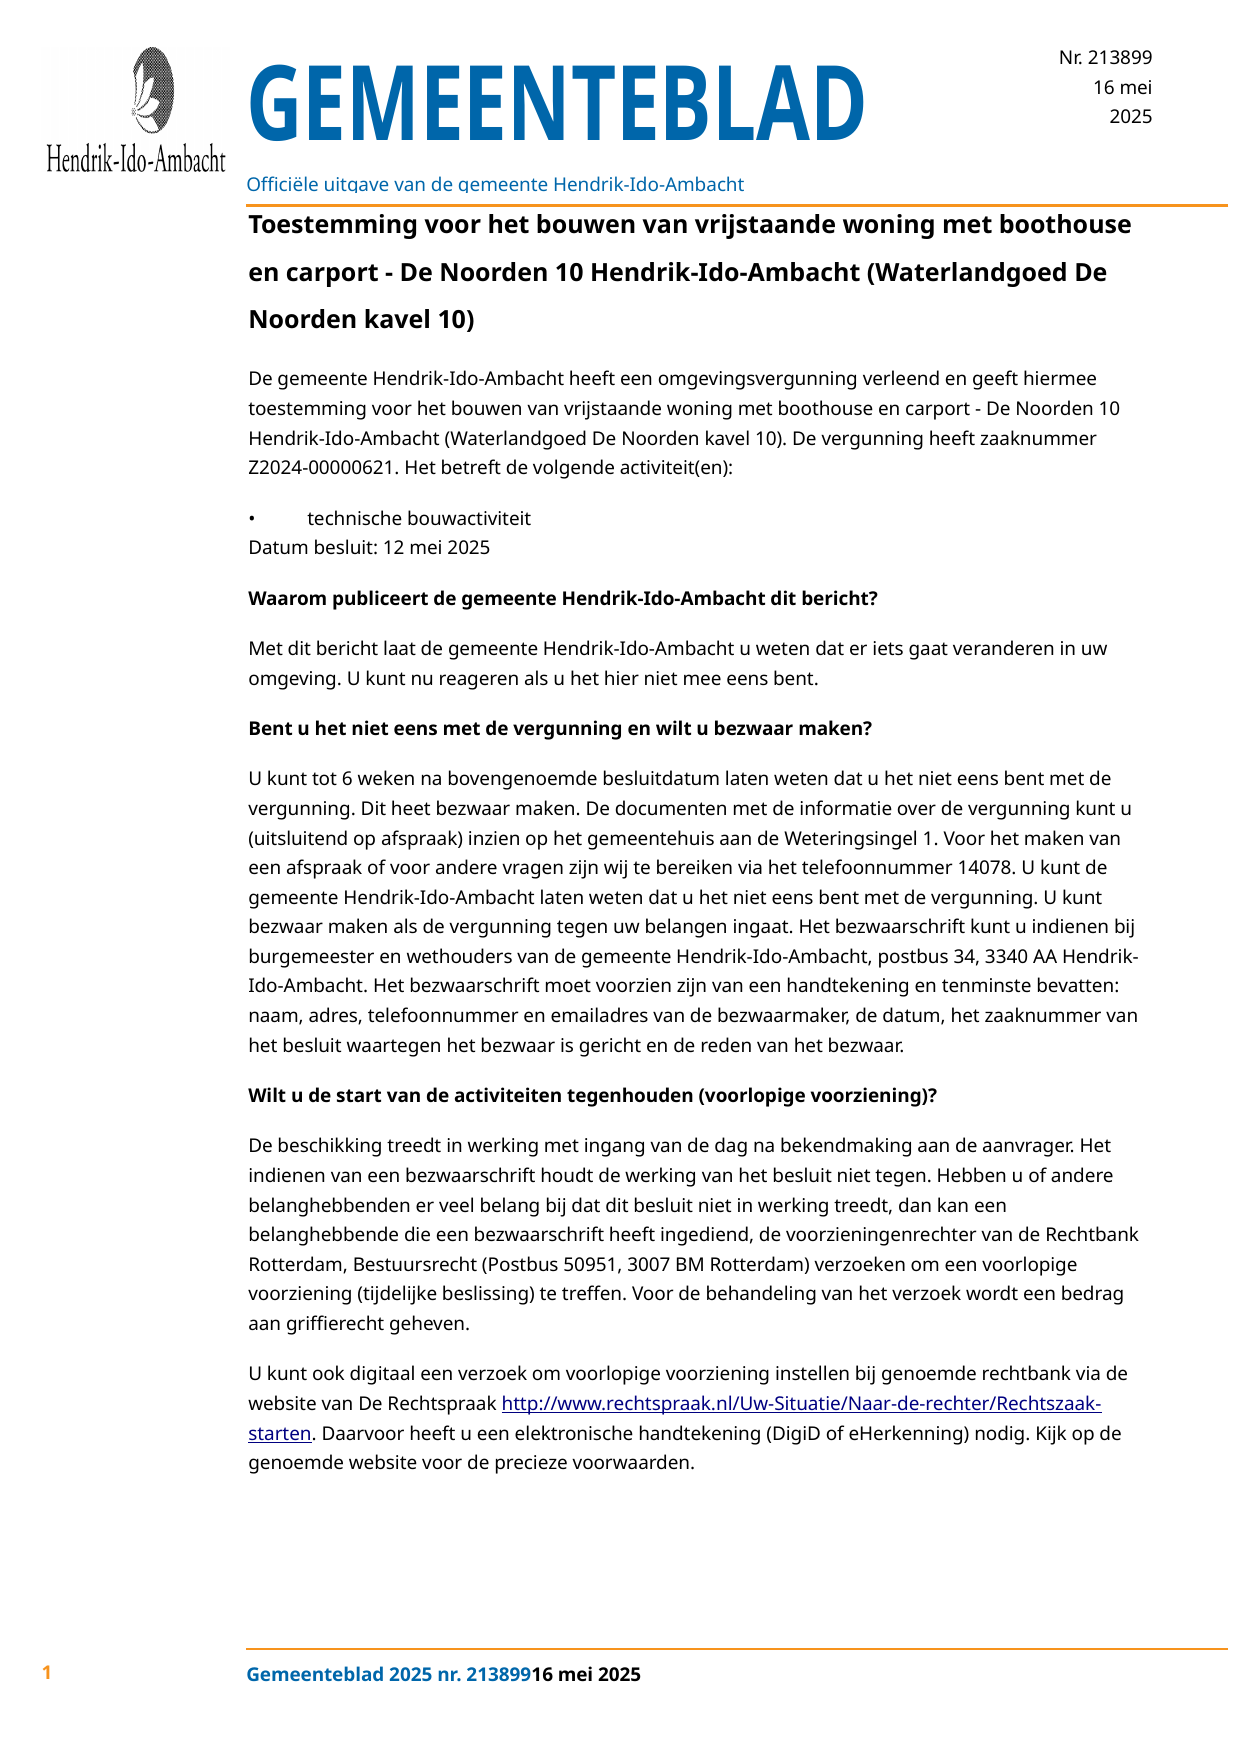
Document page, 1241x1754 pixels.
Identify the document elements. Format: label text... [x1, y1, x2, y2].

text De gemeente Hendrik-Ido-Ambacht heeft een omgevingsvergunning verleend en geeft hiermee toestemming voor het bouwen van vrijstaande woning met boothouse en carport - De Noorden 10 Hendrik-Ido-Ambacht (Waterlandgoed De Noorden kavel 10). De vergunning heeft zaaknummer Z2024-00000621. Het betreft de volgende activiteit(en): [248, 366, 1152, 480]
text Met dit bericht laat de gemeente Hendrik-Ido-Ambacht u weten dat er iets gaat veranderen in uw omgeving. U kunt nu reageren als u het hier niet mee eens bent. [248, 635, 1152, 690]
text U kunt ook digitaal een verzoek om voorlopige voorziening instellen bij genoemde rechtbank via de website van De Rechtspraak http://www.rechtspraak.nl/Uw-Situatie/Naar-de-rechter/Rechtszaak-starten. Daarvoor heeft u een elektronische handtekening (DigiD of eHerkenning) nodig. Kijk op de genoemde website voor de precieze voorwaarden. [248, 1361, 1152, 1475]
picture [41, 47, 231, 172]
text Toestemming voor het bouwen van vrijstaande woning met boothouse en carport - De Noorden 10 Hendrik-Ido-Ambacht (Waterlandgoed De Noorden kavel 10) [248, 207, 1152, 336]
text Wilt u de start van de activiteiten tegenhouden (voorlopige voorziening)? [248, 1082, 1152, 1108]
text De beschikking treedt in werking met ingang van de dag na bekendmaking aan de aanvrager. Het indienen van een bezwaarschrift houdt de werking van het besluit niet tegen. Hebben u of andere belanghebbenden er veel belang bij dat dit besluit niet in werking treedt, dan kan een belanghebbende die een bezwaarschrift heeft ingediend, de voorzieningenrechter van de Rechtbank Rotterdam, Bestuursrecht (Postbus 50951, 3007 BM Rotterdam) verzoeken om een voorlopige voorziening (tijdelijke beslissing) te treffen. Voor de behandeling van het verzoek wordt een bedrag aan griffierecht geheven. [248, 1133, 1152, 1336]
text Datum besluit: 12 mei 2025 [248, 534, 1152, 560]
text Waarom publiceert de gemeente Hendrik-Ido-Ambacht dit bericht? [248, 585, 1152, 610]
text U kunt tot 6 weken na bovengenoemde besluitdatum laten weten dat u het niet eens bent met de vergunning. Dit heet bezwaar maken. De documenten met de informatie over de vergunning kunt u (uitsluitend op afspraak) inzien op het gemeentehuis aan de Weteringsingel 1. Voor het maken van een afspraak of voor andere vragen zijn wij te bereiken via het telefoonnummer 14078. U kunt de gemeente Hendrik-Ido-Ambacht laten weten dat u het niet eens bent met de vergunning. U kunt bezwaar maken als de vergunning tegen uw belangen ingaat. Het bezwaarschrift kunt u indienen bij burgemeester en wethouders van de gemeente Hendrik-Ido-Ambacht, postbus 34, 3340 AA Hendrik-Ido-Ambacht. Het bezwaarschrift moet voorzien zijn van een handtekening en tenminste bevatten: naam, adres, telefoonnummer en emailadres van de bezwaarmaker, de datum, het zaaknummer van het besluit waartegen het bezwaar is gericht en de reden van het bezwaar. [248, 766, 1152, 1057]
list technische bouwactiviteit [248, 505, 1152, 530]
text Bent u het niet eens met de vergunning en wilt u bezwaar maken? [248, 715, 1152, 741]
